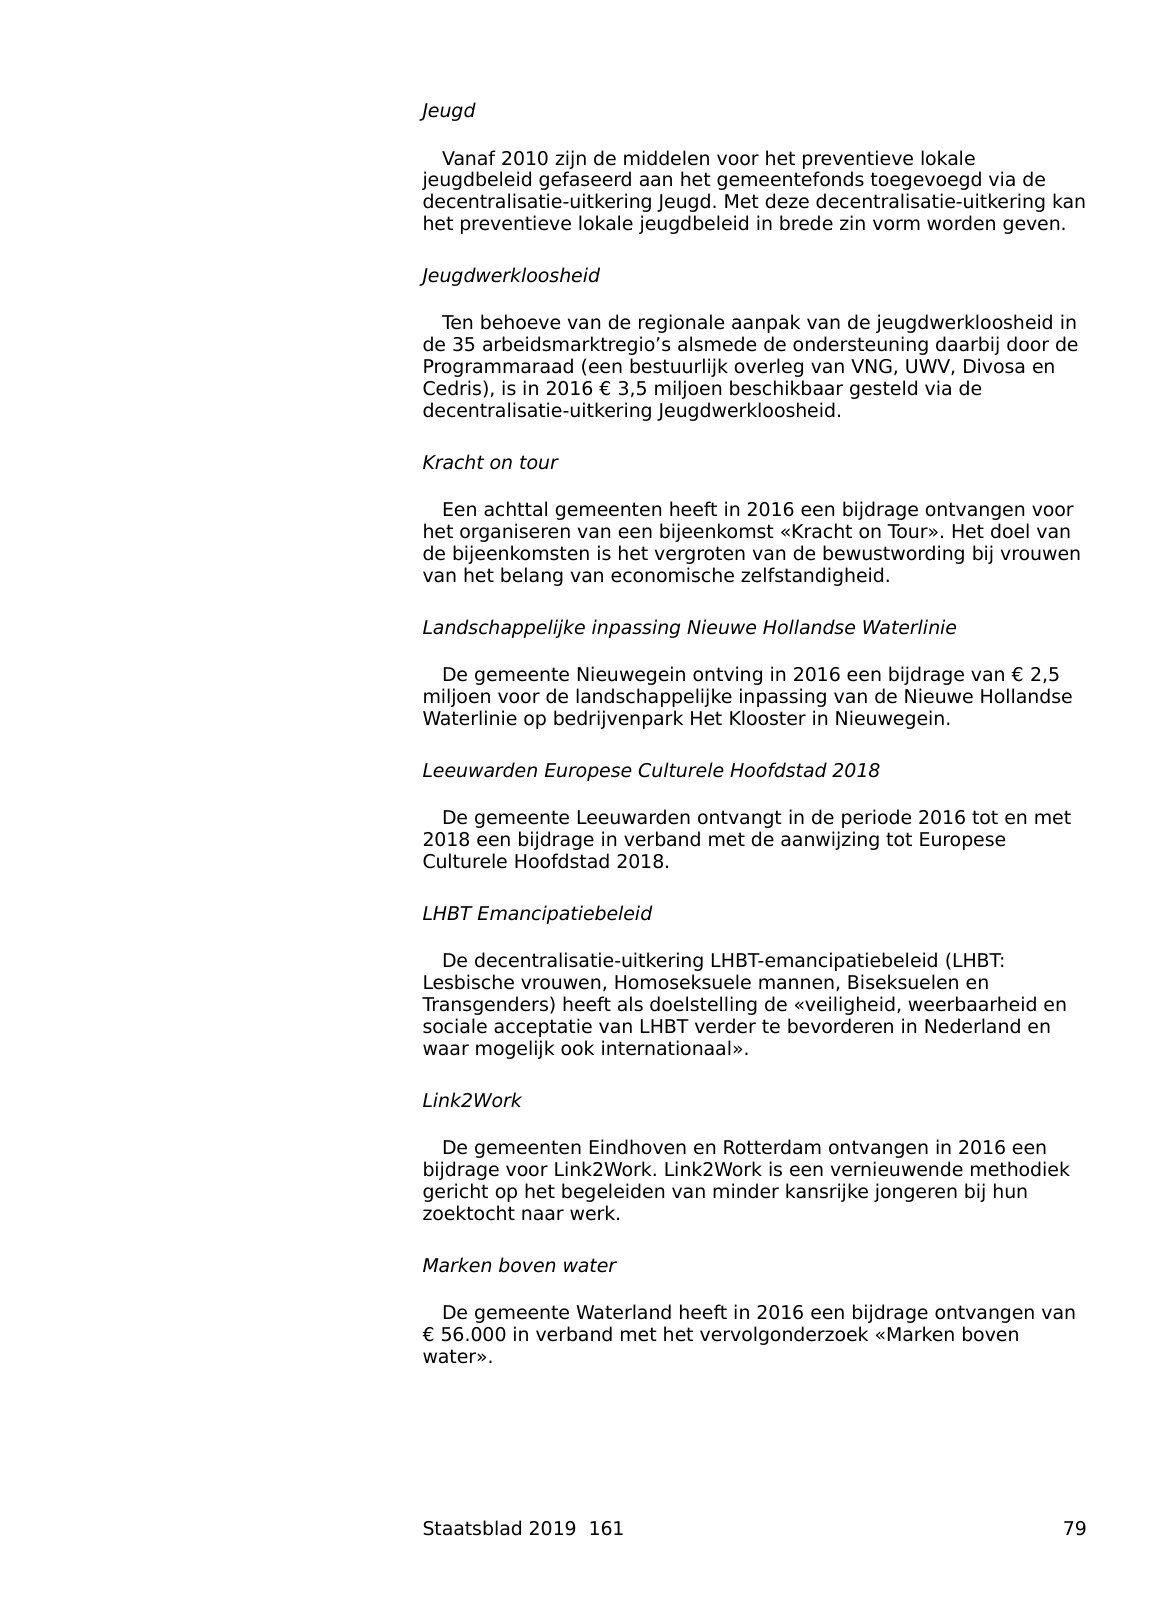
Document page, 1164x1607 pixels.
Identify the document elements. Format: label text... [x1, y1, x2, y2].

subtitle Marken boven water [422, 1255, 1087, 1277]
subtitle Kracht on tour [422, 452, 1087, 474]
subtitle Jeugd [422, 100, 1087, 122]
subtitle Leeuwarden Europese Culturele Hoofdstad 2018 [422, 760, 1087, 782]
subtitle Link2Work [422, 1090, 1087, 1112]
text Een achttal gemeenten heeft in 2016 een bijdrage ontvangen voor het organiseren van een bijeenkomst «Kracht on Tour». Het doel van de bijeenkomsten is het vergroten van de bewustwording bij vrouwen van het belang van economische zelfstandigheid. [422, 499, 1087, 587]
text Ten behoeve van de regionale aanpak van de jeugdwerkloosheid in de 35 arbeidsmarktregio’s alsmede de ondersteuning daarbij door de Programmaraad (een bestuurlijk overleg van VNG, UWV, Divosa en Cedris), is in 2016 € 3,5 miljoen beschikbaar gesteld via de decentralisatie-uitkering Jeugdwerkloosheid. [422, 312, 1087, 422]
text De gemeenten Eindhoven en Rotterdam ontvangen in 2016 een bijdrage voor Link2Work. Link2Work is een vernieuwende methodiek gericht op het begeleiden van minder kansrijke jongeren bij hun zoektocht naar werk. [422, 1137, 1087, 1225]
subtitle LHBT Emancipatiebeleid [422, 903, 1087, 925]
text De gemeente Waterland heeft in 2016 een bijdrage ontvangen van € 56.000 in verband met het vervolgonderzoek «Marken boven water». [422, 1302, 1087, 1368]
text De decentralisatie-uitkering LHBT-emancipatiebeleid (LHBT: Lesbische vrouwen, Homoseksuele mannen, Biseksuelen en Transgenders) heeft als doelstelling de «veiligheid, weerbaarheid en sociale acceptatie van LHBT verder te bevorderen in Nederland en waar mogelijk ook internationaal». [422, 950, 1087, 1060]
text De gemeente Leeuwarden ontvangt in de periode 2016 tot en met 2018 een bijdrage in verband met de aanwijzing tot Europese Culturele Hoofdstad 2018. [422, 807, 1087, 873]
subtitle Jeugdwerkloosheid [422, 265, 1087, 287]
text Vanaf 2010 zijn de middelen voor het preventieve lokale jeugdbeleid gefaseerd aan het gemeentefonds toegevoegd via de decentralisatie-uitkering Jeugd. Met deze decentralisatie-uitkering kan het preventieve lokale jeugdbeleid in brede zin vorm worden geven. [422, 147, 1087, 235]
text De gemeente Nieuwegein ontving in 2016 een bijdrage van € 2,5 miljoen voor de landschappelijke inpassing van de Nieuwe Hollandse Waterlinie op bedrijvenpark Het Klooster in Nieuwegein. [422, 664, 1087, 730]
subtitle Landschappelijke inpassing Nieuwe Hollandse Waterlinie [422, 617, 1087, 639]
